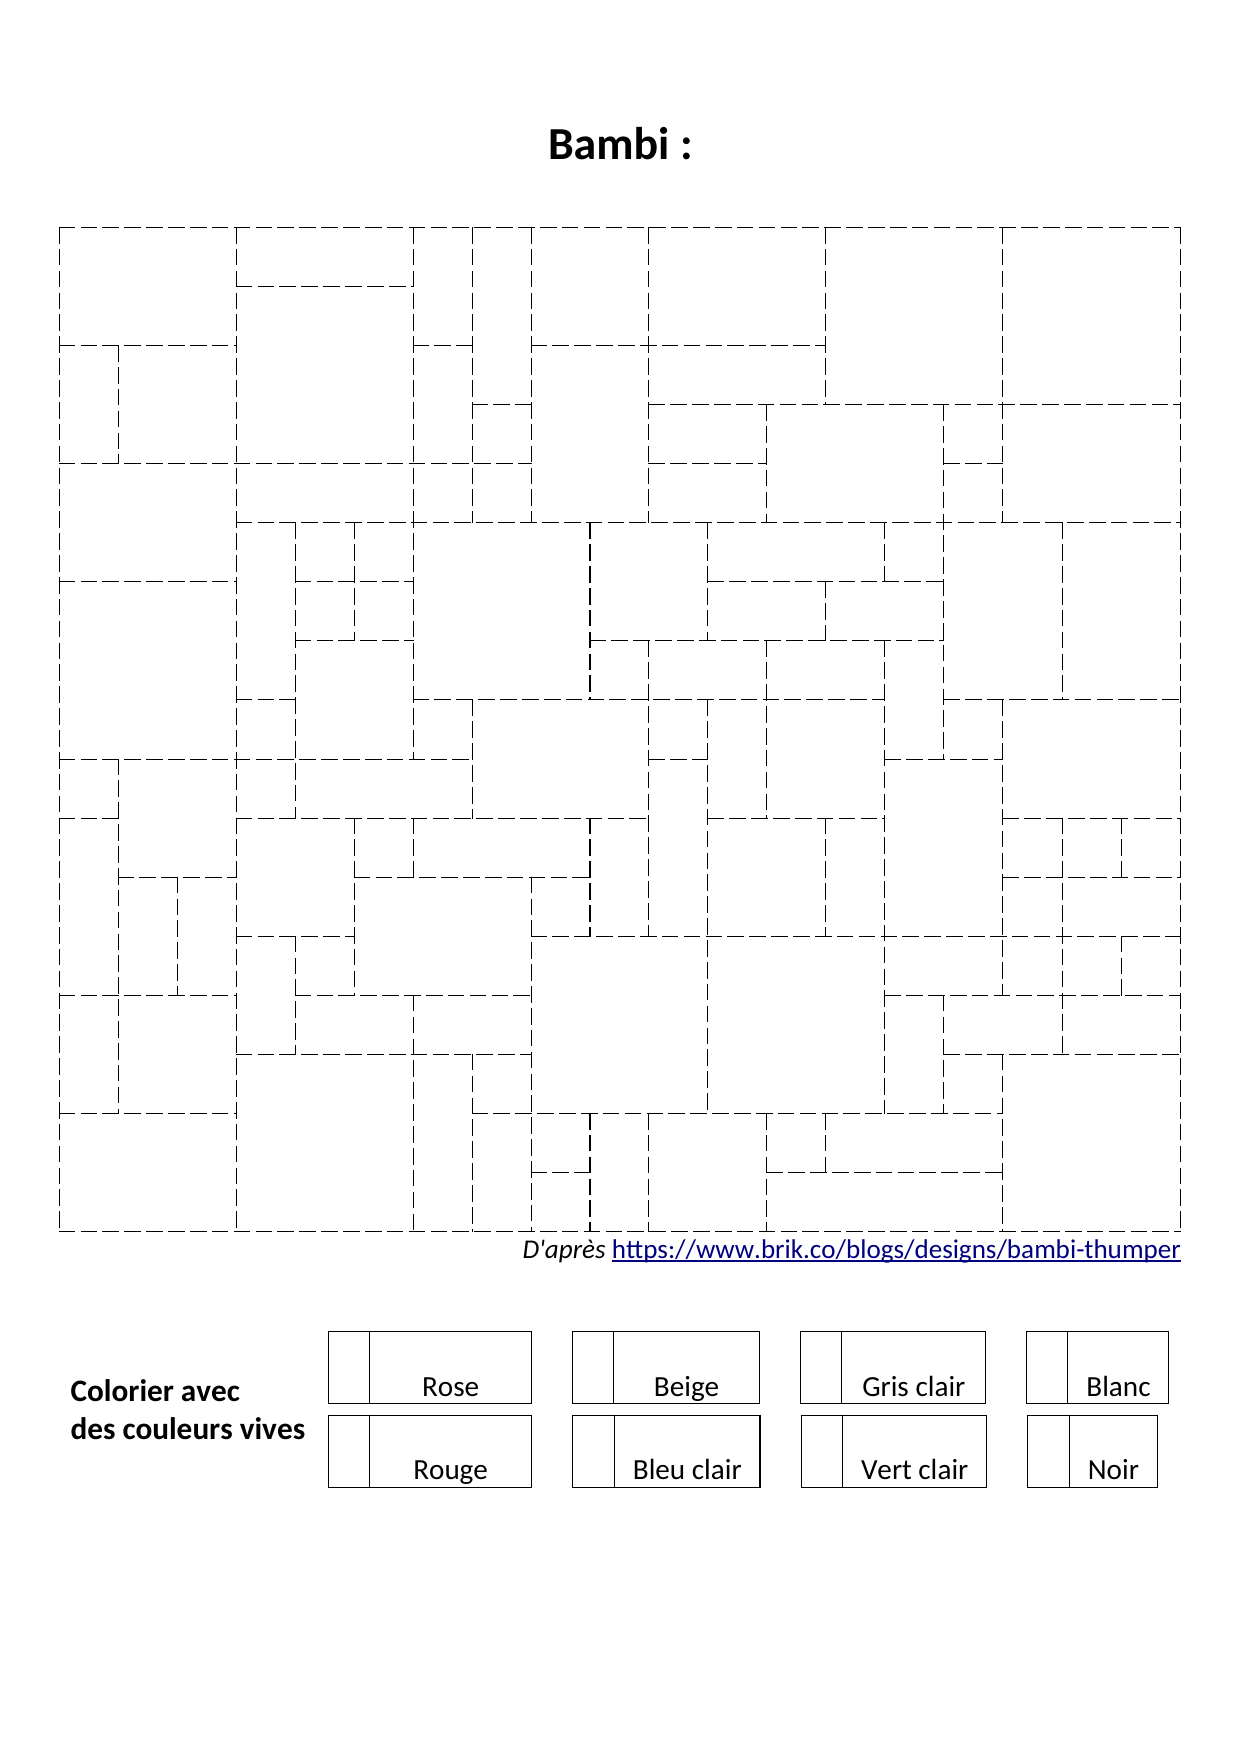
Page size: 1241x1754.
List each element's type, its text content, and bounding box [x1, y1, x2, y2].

table_cell [1121, 936, 1180, 995]
table_cell [1062, 522, 1180, 699]
table_cell [1003, 699, 1180, 817]
table_header [801, 1332, 841, 1403]
table_cell [354, 818, 413, 877]
table_cell [413, 995, 531, 1054]
table_cell [649, 463, 767, 522]
table_cell [354, 522, 413, 581]
table_cell [236, 286, 413, 463]
table_cell [472, 404, 531, 463]
table_cell [944, 1054, 1003, 1113]
table_header [329, 1416, 369, 1487]
text Bambi : [59, 115, 1181, 171]
table_cell [413, 818, 590, 877]
table_cell [885, 759, 1003, 936]
table_header [1028, 1416, 1069, 1487]
table_cell [767, 404, 944, 522]
table_cell [767, 699, 885, 817]
table_cell [59, 345, 118, 463]
table_header [761, 1415, 801, 1487]
table_cell [944, 463, 1003, 522]
table_header [532, 1331, 572, 1403]
table_cell [767, 1172, 1003, 1231]
table_cell [531, 1172, 590, 1231]
table_cell [413, 463, 472, 522]
table_header [329, 1332, 369, 1403]
table_header Bleu clair [615, 1416, 759, 1487]
table_header Gris clair [842, 1332, 985, 1403]
table_cell [295, 995, 413, 1054]
table_cell [177, 877, 236, 995]
table_header [531, 227, 649, 345]
table_cell [236, 818, 354, 936]
table_cell [118, 759, 236, 877]
table_cell [59, 1113, 236, 1231]
table_header [413, 227, 472, 345]
table_cell [1062, 936, 1121, 995]
table_header [59, 227, 236, 345]
table_cell [649, 345, 826, 404]
table_header [472, 227, 531, 404]
table_header [649, 227, 826, 345]
table_cell [649, 404, 767, 463]
table_cell [885, 640, 944, 758]
table_cell [944, 522, 1062, 699]
table_cell [118, 345, 236, 463]
table_cell [944, 995, 1062, 1054]
table_cell [354, 581, 413, 640]
table_cell [413, 345, 472, 463]
table_cell [236, 759, 295, 817]
table_header Rose [370, 1332, 531, 1403]
table_cell [59, 463, 236, 581]
table_cell [295, 936, 354, 995]
table_cell [531, 877, 590, 936]
table_cell [649, 640, 767, 699]
table_cell [708, 699, 767, 817]
table_cell [59, 759, 118, 817]
table_header [573, 1332, 613, 1403]
table_cell [1062, 995, 1180, 1054]
table_cell [708, 581, 826, 640]
table_cell [236, 1054, 413, 1231]
table_header [986, 1331, 1026, 1403]
table_cell [472, 1054, 531, 1113]
table_cell [413, 1054, 472, 1231]
table_header Blanc [1068, 1332, 1168, 1403]
table_cell [236, 463, 413, 522]
table_cell [295, 759, 472, 817]
table_cell [649, 699, 708, 758]
table_cell [1003, 1054, 1180, 1231]
table_header [987, 1415, 1027, 1487]
table_cell [708, 936, 885, 1113]
table_cell [590, 522, 708, 640]
table_header Rouge [370, 1416, 531, 1487]
table_header Beige [614, 1332, 759, 1403]
table_cell [885, 995, 944, 1113]
table_cell [826, 1113, 1003, 1172]
table_header [236, 227, 413, 286]
table_cell [59, 818, 118, 995]
table_cell [1121, 818, 1180, 877]
table_cell [885, 522, 944, 581]
table_cell [472, 1113, 531, 1231]
table_cell [590, 640, 649, 699]
table_header [532, 1415, 572, 1487]
table_cell [1062, 818, 1121, 877]
table_cell [767, 640, 885, 699]
table_cell [295, 640, 413, 758]
table_cell [118, 995, 236, 1113]
table_header [317, 1331, 1181, 1488]
table_cell [236, 936, 295, 1054]
table_cell [1003, 404, 1180, 522]
table_cell [295, 581, 354, 640]
table_cell [708, 522, 885, 581]
table_cell [649, 1113, 767, 1231]
table_header [802, 1416, 842, 1487]
table_header [760, 1331, 800, 1403]
table_header [826, 227, 1003, 404]
table_cell [531, 345, 649, 522]
table_cell [1003, 877, 1062, 936]
table_cell [531, 1113, 590, 1172]
table_cell [826, 818, 885, 936]
table_header [573, 1416, 614, 1487]
table_header Noir [1070, 1416, 1157, 1487]
table_cell [413, 699, 472, 758]
table_cell [59, 995, 118, 1113]
table_cell [708, 818, 826, 936]
table_cell [590, 1113, 649, 1231]
text D'après https://www.brik.co/blogs/designs/bambi-thumper [59, 1232, 1181, 1265]
table_cell [826, 581, 944, 640]
table_cell [472, 463, 531, 522]
table_cell [1003, 818, 1062, 877]
table_cell [236, 522, 295, 699]
table_cell [354, 877, 531, 995]
table_cell [295, 522, 354, 581]
table_cell [1003, 936, 1062, 995]
table_cell [118, 877, 177, 995]
table_header Colorier avec des couleurs vives [59, 1331, 317, 1488]
table_cell [59, 581, 236, 758]
table_cell [1062, 877, 1180, 936]
table_cell [649, 759, 708, 936]
table_header Vert clair [843, 1416, 986, 1487]
table_cell [767, 1113, 826, 1172]
table_cell [236, 699, 295, 758]
table_cell [944, 699, 1003, 758]
table_cell [531, 936, 708, 1113]
table_cell [885, 936, 1003, 995]
table_header [1003, 227, 1180, 404]
table_header [1027, 1332, 1067, 1403]
table_cell [944, 404, 1003, 463]
table_cell [472, 699, 649, 817]
table_cell [590, 818, 649, 936]
table_cell [413, 522, 590, 699]
